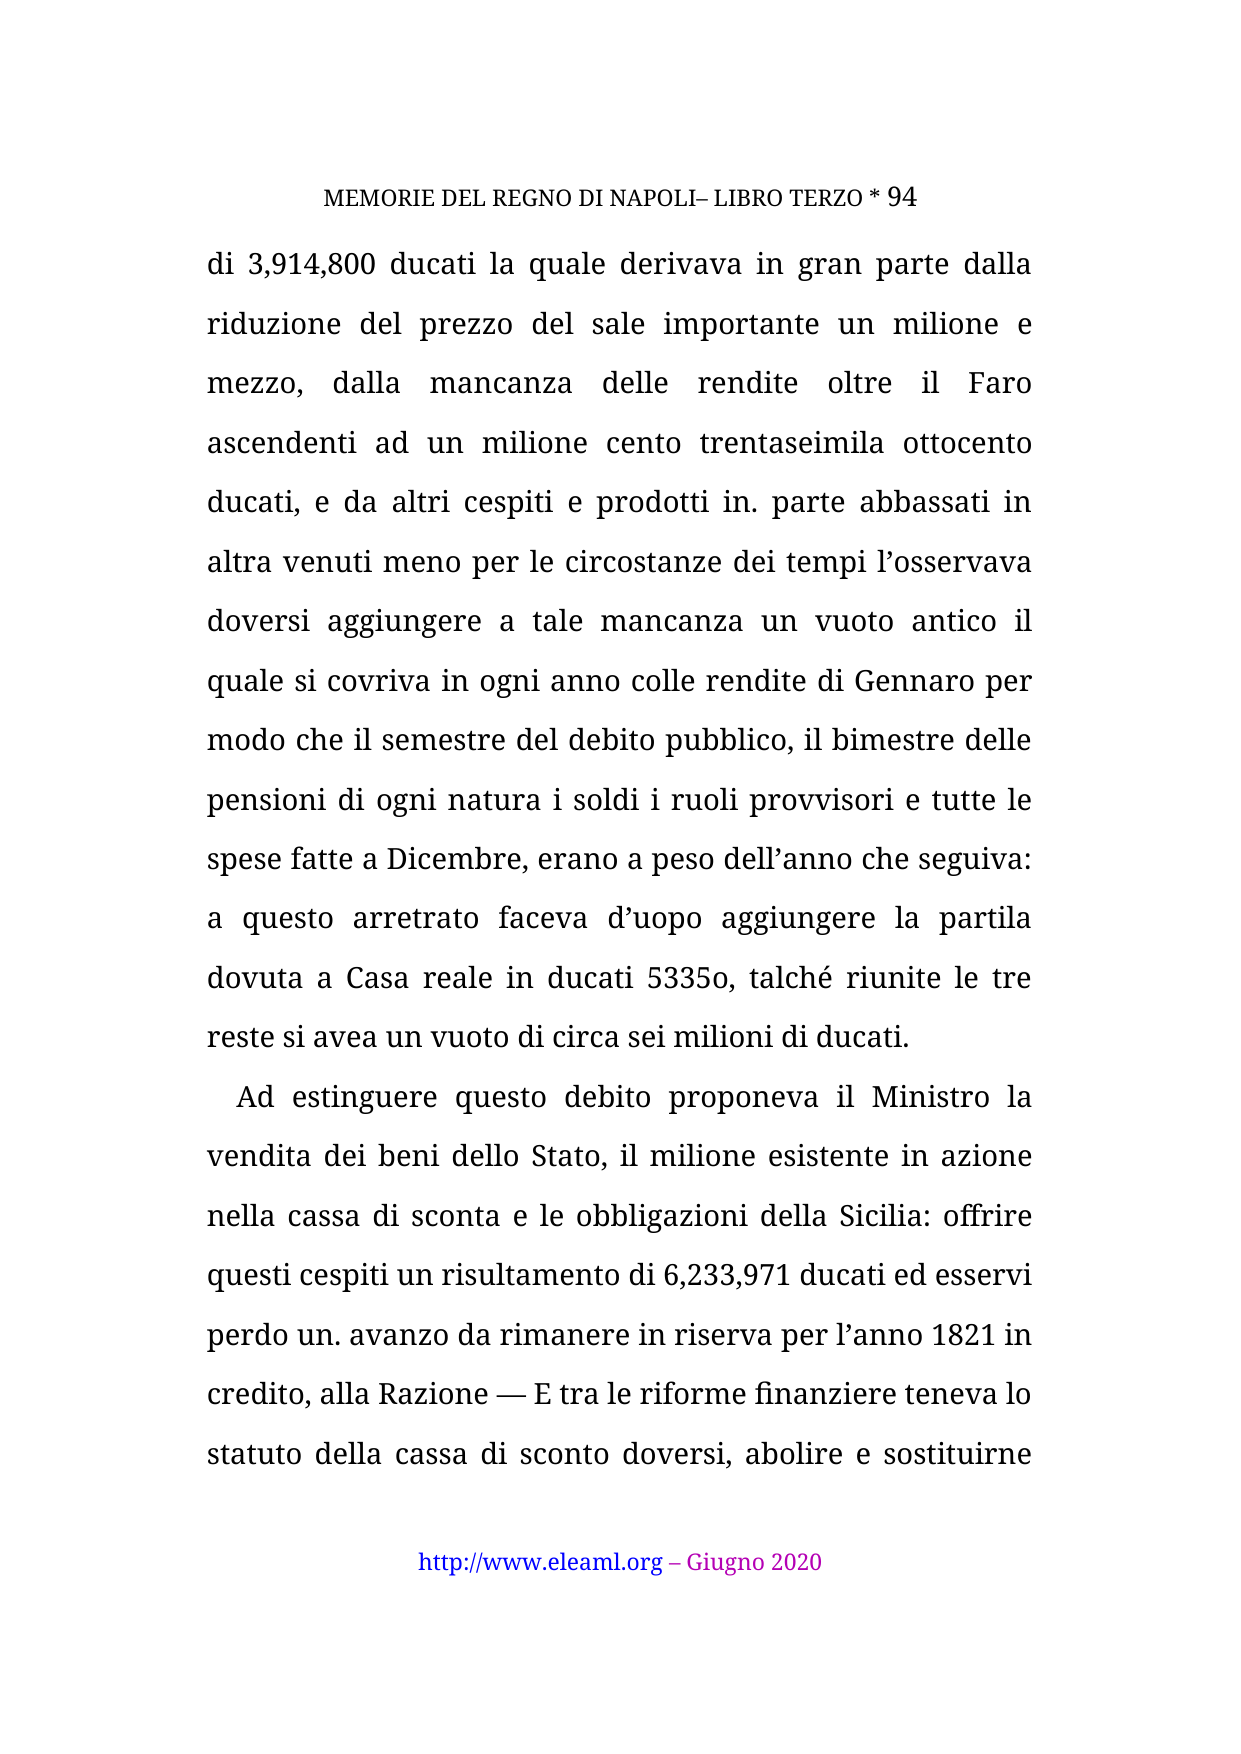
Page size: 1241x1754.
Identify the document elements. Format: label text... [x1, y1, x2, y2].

text Ad estinguere questo debito proponeva il Ministro la vendita dei beni dello Stato, il milione esistente in azione nella cassa di sconta e le obbligazioni della Sicilia: offrire questi cespiti un risultamento di 6,233,971 ducati ed esservi perdo un. avanzo da rimanere in riserva per l’anno 1821 in credito, alla Razione — E tra le riforme finanziere teneva lo statuto della cassa di sconto doversi, abolire e sostituirne [207, 1076, 1033, 1473]
text di 3,914,800 ducati la quale derivava in gran parte dalla riduzione del prezzo del sale importante un milione e mezzo, dalla mancanza delle rendite oltre il Faro ascendenti ad un milione cento trentaseimila ottocento ducati, e da altri cespiti e prodotti in. parte abbassati in altra venuti meno per le circostanze dei tempi l’osservava doversi aggiungere a tale mancanza un vuoto antico il quale si covriva in ogni anno colle rendite di Gennaro per modo che il semestre del debito pubblico, il bimestre delle pensioni di ogni natura i soldi i ruoli provvisori e tutte le spese fatte a Dicembre, erano a peso dell’anno che seguiva: a questo arretrato faceva d’uopo aggiungere la partila dovuta a Casa reale in ducati 5335o, talché riunite le tre reste si avea un vuoto di circa sei milioni di ducati. [207, 243, 1033, 1056]
